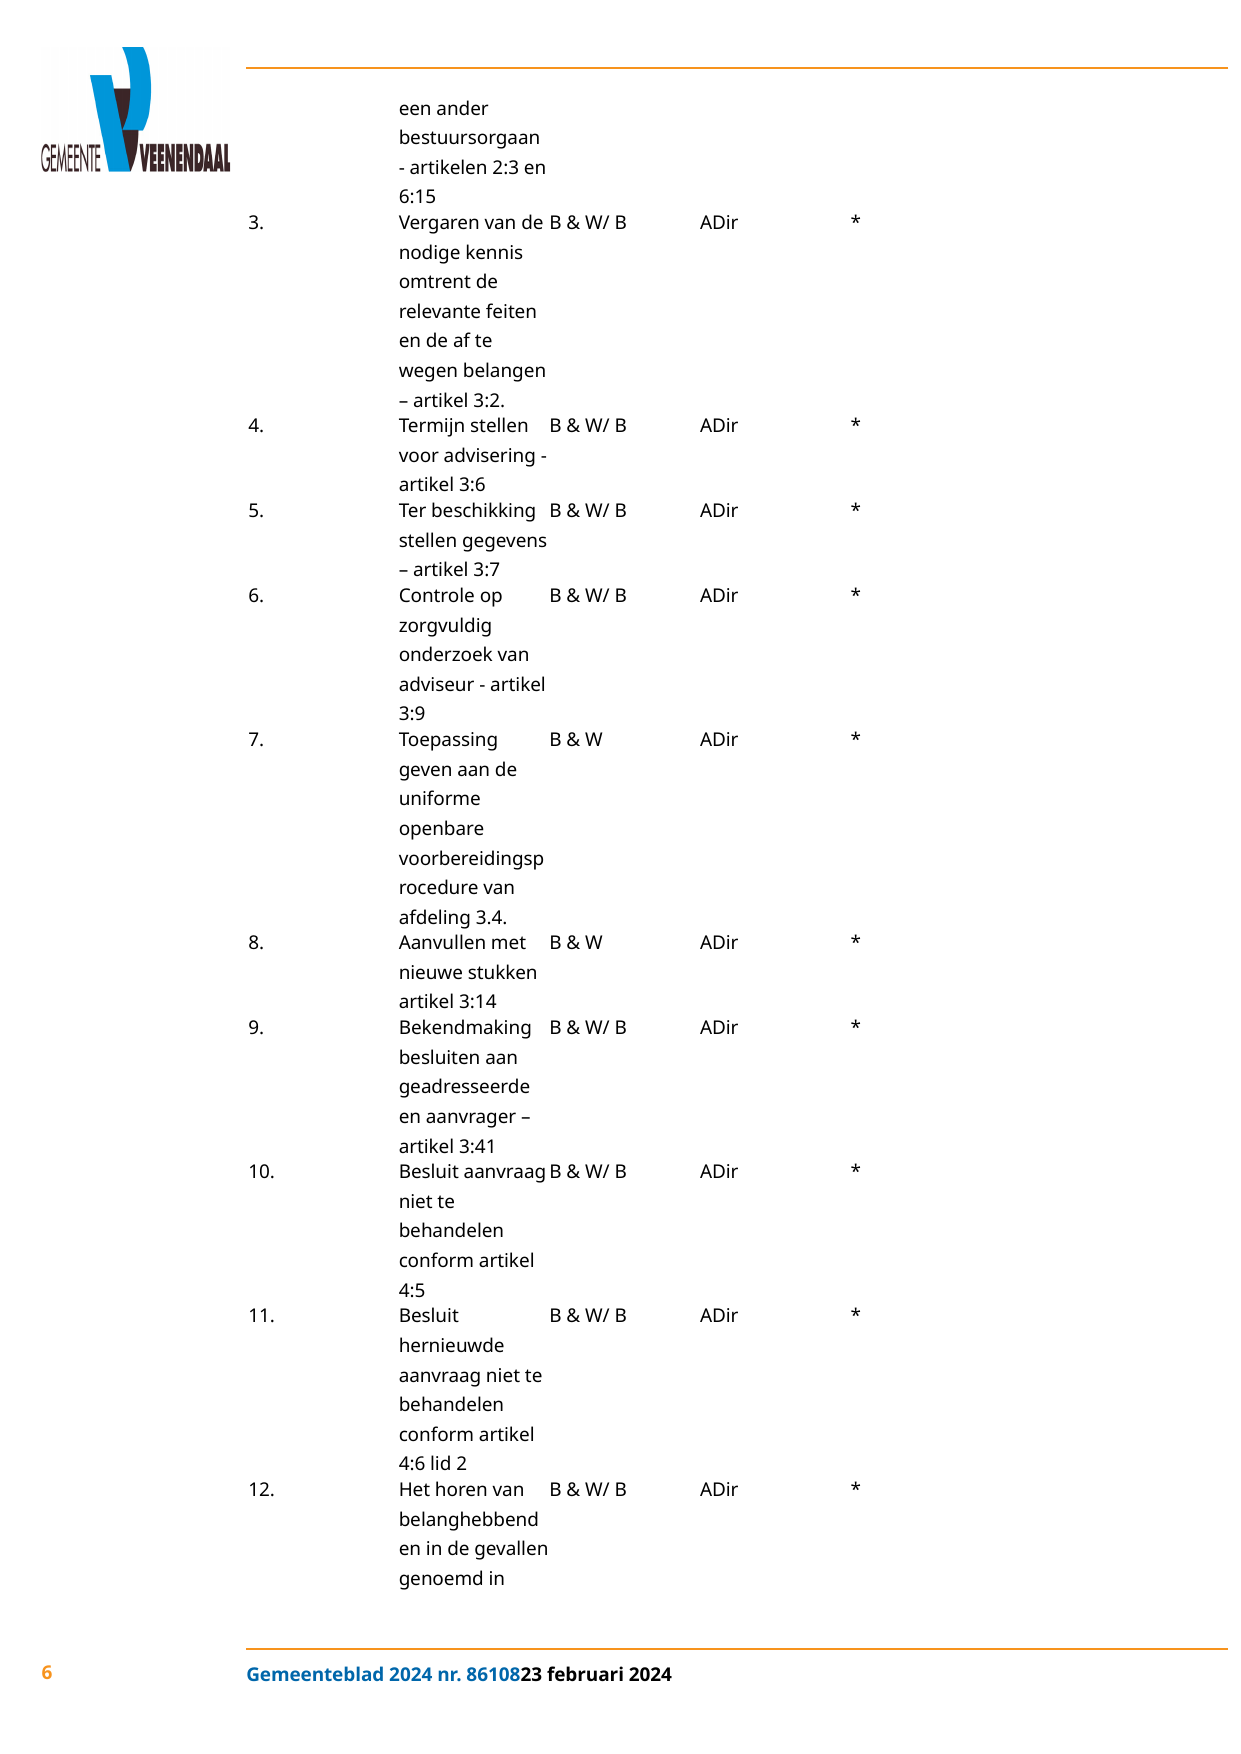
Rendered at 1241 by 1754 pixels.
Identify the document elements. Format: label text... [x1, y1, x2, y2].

table_cell Besluit aanvraag niet te behandelen conform artikel 4:5 [399, 1159, 549, 1303]
table_cell [248, 209, 398, 412]
table_cell [1001, 1303, 1152, 1476]
table_cell * [850, 1476, 1001, 1591]
table_cell B & W/ B [549, 582, 700, 726]
table_cell Het horen van belanghebbenden in de gevallen genoemd in [399, 1476, 549, 1591]
table_cell ADir [700, 209, 850, 412]
table_cell * [850, 726, 1001, 929]
table_cell [1001, 209, 1152, 412]
table_cell B & W/ B [549, 413, 700, 497]
table_cell Aanvullen met nieuwe stukken artikel 3:14 [399, 930, 549, 1014]
table_cell [1001, 726, 1152, 929]
table_cell [1001, 1159, 1152, 1303]
table_cell Ter beschikking stellen gegevens – artikel 3:7 [399, 498, 549, 582]
table_cell * [850, 582, 1001, 726]
picture [41, 47, 130, 172]
table_cell [1001, 413, 1152, 497]
table_cell ADir [700, 726, 850, 929]
table_cell [248, 726, 398, 929]
table_cell ADir [700, 498, 850, 582]
table_cell [248, 95, 398, 209]
table_cell [1001, 582, 1152, 726]
table_cell [700, 95, 850, 209]
table_cell B & W [549, 726, 700, 929]
table_cell B & W/ B [549, 209, 700, 412]
table_cell B & W [549, 930, 700, 1014]
table_cell * [850, 930, 1001, 1014]
table_cell Besluit hernieuwde aanvraag niet te behandelen conform artikel 4:6 lid 2 [399, 1303, 549, 1476]
table_cell [248, 1476, 398, 1591]
table_cell Termijn stellen voor advisering - artikel 3:6 [399, 413, 549, 497]
table_cell [248, 1159, 398, 1303]
table_cell [1001, 930, 1152, 1014]
table_cell [248, 413, 398, 497]
table_cell [549, 95, 700, 209]
table_cell * [850, 413, 1001, 497]
table_cell Controle op zorgvuldig onderzoek van adviseur - artikel 3:9 [399, 582, 549, 726]
table_cell * [850, 1159, 1001, 1303]
table_cell B & W/ B [549, 1159, 700, 1303]
table_cell * [850, 1303, 1001, 1476]
table_cell ADir [700, 582, 850, 726]
table_cell [248, 582, 398, 726]
table_cell [248, 1015, 398, 1158]
table_cell [248, 1303, 398, 1476]
table_cell B & W/ B [549, 498, 700, 582]
table_cell Vergaren van de nodige kennis omtrent de relevante feiten en de af te wegen belangen – artikel 3:2. [399, 209, 549, 412]
table_cell ADir [700, 1303, 850, 1476]
table_cell ADir [700, 1476, 850, 1591]
table_cell [248, 930, 398, 1014]
table_cell ADir [700, 930, 850, 1014]
table_cell [1001, 95, 1152, 209]
table_cell [248, 498, 398, 582]
table_cell [850, 95, 1001, 209]
picture [123, 47, 231, 172]
table_cell B & W/ B [549, 1303, 700, 1476]
table_cell [1001, 1015, 1152, 1158]
table_cell [1001, 498, 1152, 582]
table_cell ADir [700, 1015, 850, 1158]
table_cell ADir [700, 413, 850, 497]
table_cell * [850, 498, 1001, 582]
table_cell ADir [700, 1159, 850, 1303]
table_cell * [850, 1015, 1001, 1158]
table_cell * [850, 209, 1001, 412]
table_cell een ander bestuursorgaan - artikelen 2:3 en 6:15 [399, 95, 549, 209]
table_cell Toepassing geven aan de uniforme openbare voorbereidingsprocedure van afdeling 3.4. [399, 726, 549, 929]
table_cell B & W/ B [549, 1015, 700, 1158]
table_cell [1001, 1476, 1152, 1591]
table_cell Bekendmaking besluiten aan geadresseerde en aanvrager – artikel 3:41 [399, 1015, 549, 1158]
table_cell B & W/ B [549, 1476, 700, 1591]
